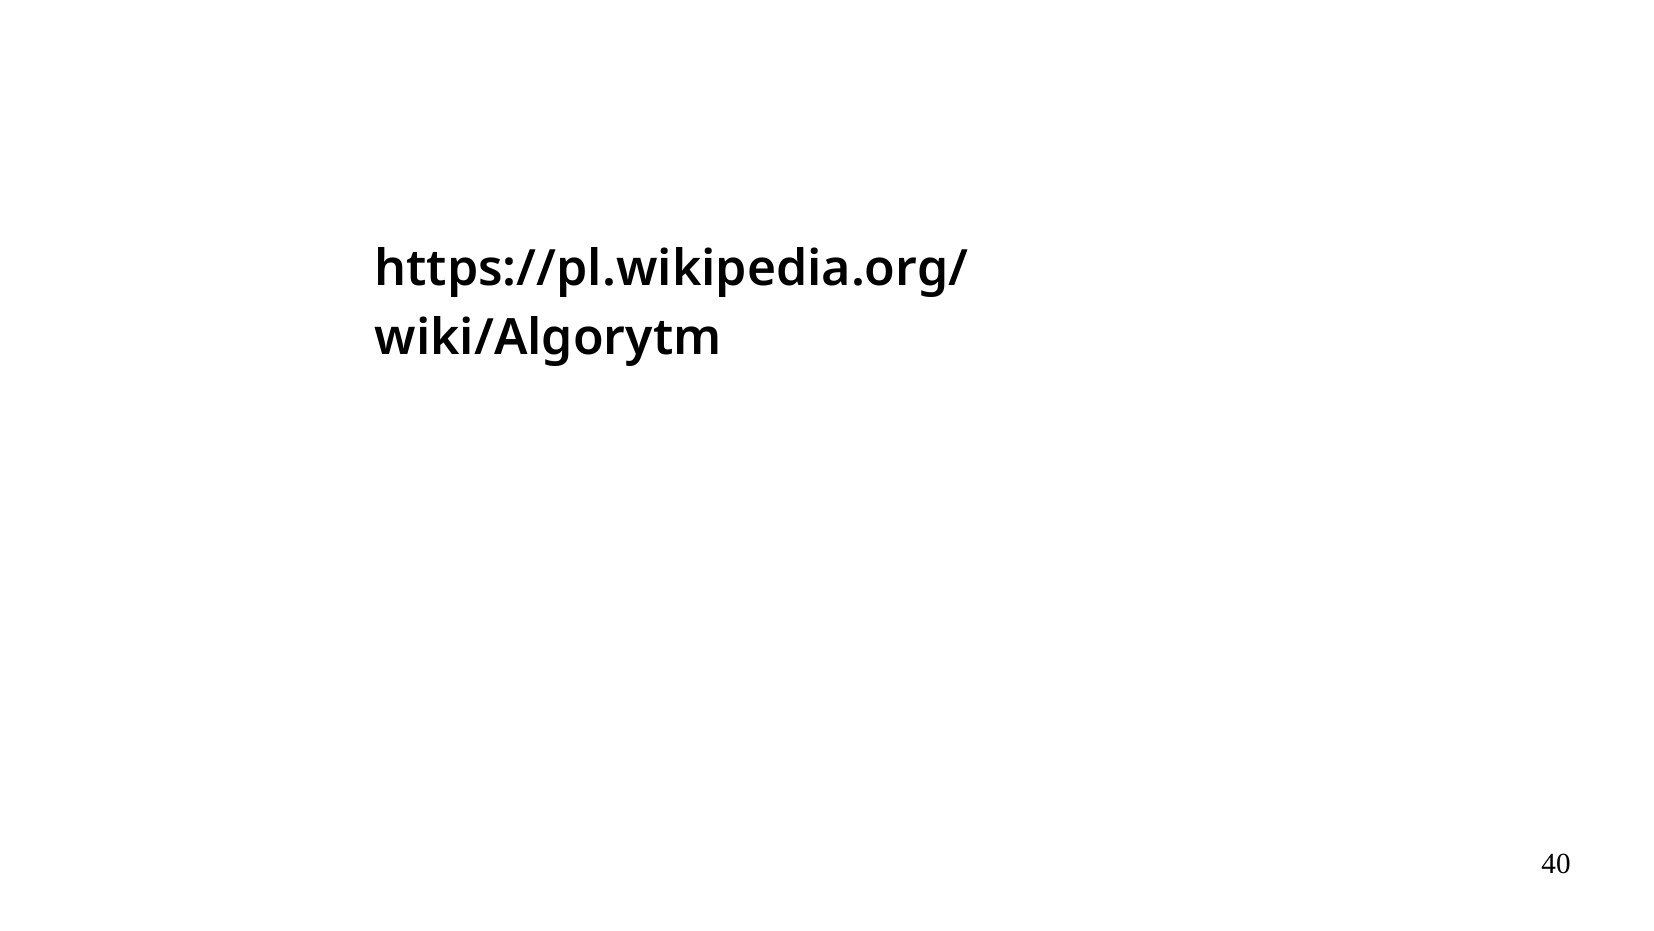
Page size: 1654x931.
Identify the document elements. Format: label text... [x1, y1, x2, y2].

text_box https://pl.wikipedia.org/wiki/Algorytm [360, 225, 1111, 492]
